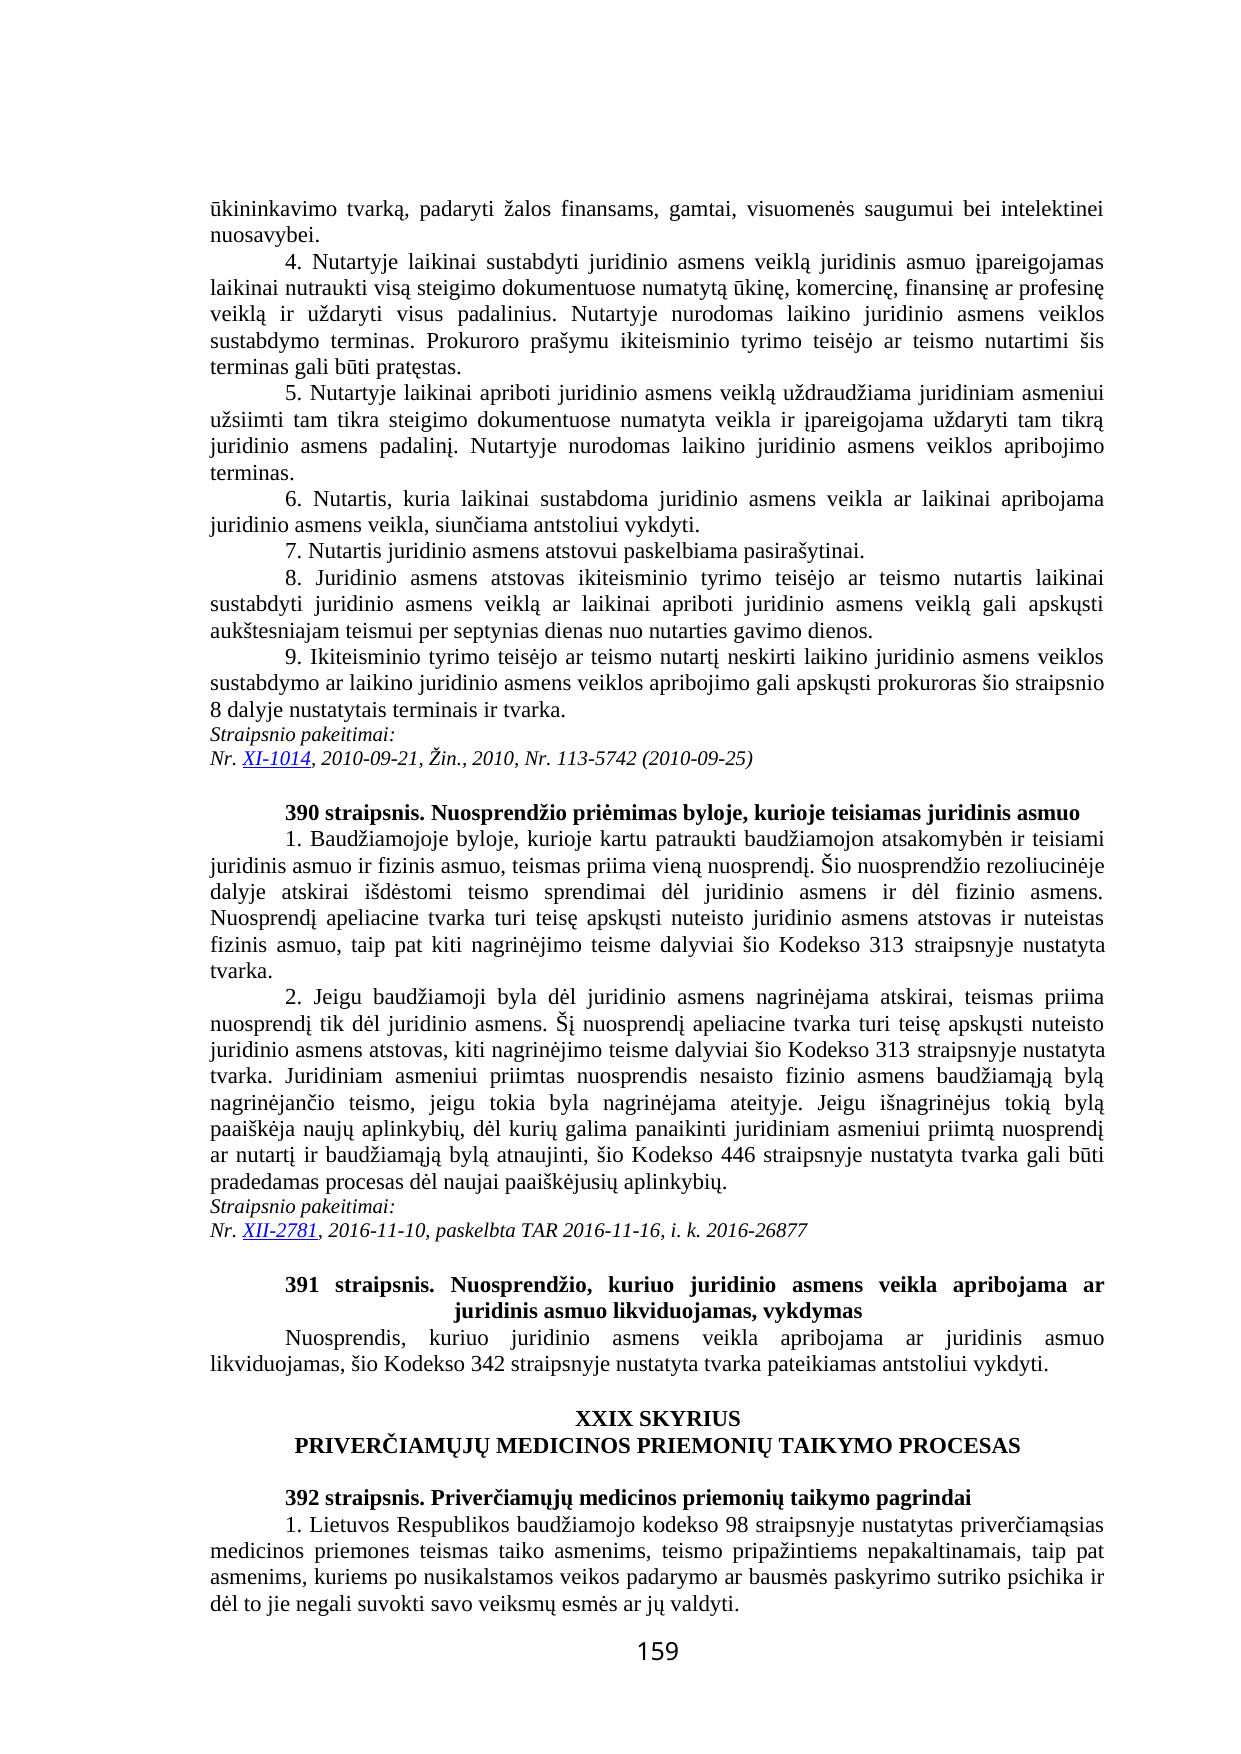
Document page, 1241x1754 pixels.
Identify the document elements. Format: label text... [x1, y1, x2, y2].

text ūkininkavimo tvarką, padaryti žalos finansams, gamtai, visuomenės saugumui bei intelektinei nuosavybei. [210, 195, 1106, 248]
subtitle XXIX skyrius [210, 1405, 1106, 1432]
text 5. Nutartyje laikinai apriboti juridinio asmens veiklą uždraudžiama juridiniam asmeniui užsiimti tam tikra steigimo dokumentuose numatyta veikla ir įpareigojama uždaryti tam tikrą juridinio asmens padalinį. Nutartyje nurodomas laikino juridinio asmens veiklos apribojimo terminas. [210, 379, 1106, 485]
text Nr. XII-2781, 2016-11-10, paskelbta TAR 2016-11-16, i. k. 2016-26877 [210, 1218, 1106, 1242]
text Straipsnio pakeitimai: [210, 722, 1106, 746]
text 6. Nutartis, kuria laikinai sustabdoma juridinio asmens veikla ar laikinai apribojama juridinio asmens veikla, siunčiama antstoliui vykdyti. [210, 485, 1106, 538]
text Nr. XI-1014, 2010-09-21, Žin., 2010, Nr. 113-5742 (2010-09-25) [210, 746, 1106, 770]
text Nuosprendis, kuriuo juridinio asmens veikla apribojama ar juridinis asmuo likviduojamas, šio Kodekso 342 straipsnyje nustatyta tvarka pateikiamas antstoliui vykdyti. [210, 1324, 1106, 1377]
text Straipsnio pakeitimai: [210, 1194, 1106, 1218]
text Priverčiamųjų medicinos priemonių taikymo procesas [210, 1432, 1106, 1458]
text 9. Ikiteisminio tyrimo teisėjo ar teismo nutartį neskirti laikino juridinio asmens veiklos sustabdymo ar laikino juridinio asmens veiklos apribojimo gali apskųsti prokuroras šio straipsnio 8 dalyje nustatytais terminais ir tvarka. [210, 643, 1106, 722]
text 2. Jeigu baudžiamoji byla dėl juridinio asmens nagrinėjama atskirai, teismas priima nuosprendį tik dėl juridinio asmens. Šį nuosprendį apeliacine tvarka turi teisę apskųsti nuteisto juridinio asmens atstovas, kiti nagrinėjimo teisme dalyviai šio Kodekso 313 straipsnyje nustatyta tvarka. Juridiniam asmeniui priimtas nuosprendis nesaisto fizinio asmens baudžiamąją bylą nagrinėjančio teismo, jeigu tokia byla nagrinėjama ateityje. Jeigu išnagrinėjus tokią bylą paaiškėja naujų aplinkybių, dėl kurių galima panaikinti juridiniam asmeniui priimtą nuosprendį ar nutartį ir baudžiamąją bylą atnaujinti, šio Kodekso 446 straipsnyje nustatyta tvarka gali būti pradedamas procesas dėl naujai paaiškėjusių aplinkybių. [210, 983, 1106, 1194]
text 1. Baudžiamojoje byloje, kurioje kartu patraukti baudžiamojon atsakomybėn ir teisiami juridinis asmuo ir fizinis asmuo, teismas priima vieną nuosprendį. Šio nuosprendžio rezoliucinėje dalyje atskirai išdėstomi teismo sprendimai dėl juridinio asmens ir dėl fizinio asmens. Nuosprendį apeliacine tvarka turi teisę apskųsti nuteisto juridinio asmens atstovas ir nuteistas fizinis asmuo, taip pat kiti nagrinėjimo teisme dalyviai šio Kodekso 313 straipsnyje nustatyta tvarka. [210, 825, 1106, 983]
text 1. Lietuvos Respublikos baudžiamojo kodekso 98 straipsnyje nustatytas priverčiamąsias medicinos priemones teismas taiko asmenims, teismo pripažintiems nepakaltinamais, taip pat asmenims, kuriems po nusikalstamos veikos padarymo ar bausmės paskyrimo sutriko psichika ir dėl to jie negali suvokti savo veiksmų esmės ar jų valdyti. [210, 1511, 1106, 1616]
text 8. Juridinio asmens atstovas ikiteisminio tyrimo teisėjo ar teismo nutartis laikinai sustabdyti juridinio asmens veiklą ar laikinai apriboti juridinio asmens veiklą gali apskųsti aukštesniajam teismui per septynias dienas nuo nutarties gavimo dienos. [210, 564, 1106, 643]
text 4. Nutartyje laikinai sustabdyti juridinio asmens veiklą juridinis asmuo įpareigojamas laikinai nutraukti visą steigimo dokumentuose numatytą ūkinę, komercinę, finansinę ar profesinę veiklą ir uždaryti visus padalinius. Nutartyje nurodomas laikino juridinio asmens veiklos sustabdymo terminas. Prokuroro prašymu ikiteisminio tyrimo teisėjo ar teismo nutartimi šis terminas gali būti pratęstas. [210, 248, 1106, 379]
text 390 straipsnis. Nuosprendžio priėmimas byloje, kurioje teisiamas juridinis asmuo [210, 799, 1106, 825]
text 7. Nutartis juridinio asmens atstovui paskelbiama pasirašytinai. [210, 538, 1106, 564]
text 391 straipsnis. Nuosprendžio, kuriuo juridinio asmens veikla apribojama ar juridinis asmuo likviduojamas, vykdymas [285, 1271, 1106, 1324]
text 392 straipsnis. Priverčiamųjų medicinos priemonių taikymo pagrindai [285, 1484, 1106, 1511]
